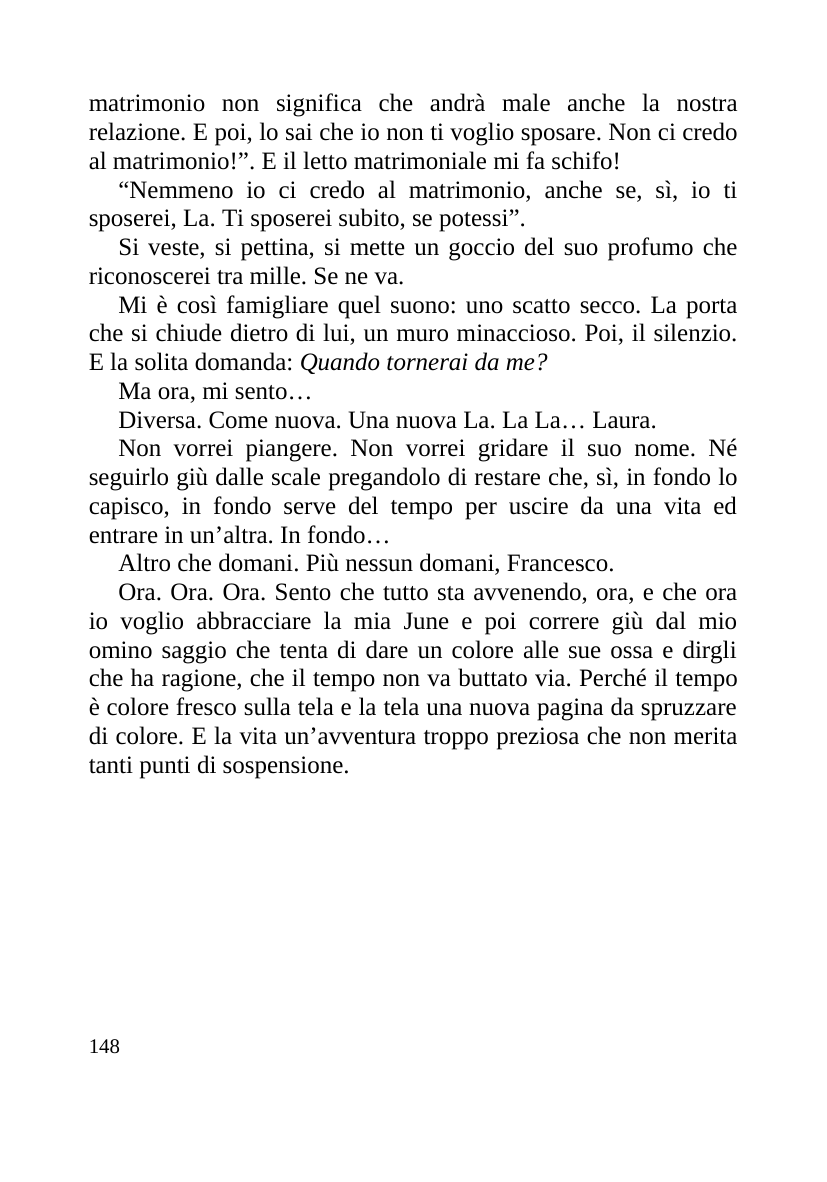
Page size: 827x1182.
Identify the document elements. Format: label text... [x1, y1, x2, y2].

text Diversa. Come nuova. Una nuova La. La La… Laura. [88, 405, 738, 433]
text Mi è così famigliare quel suono: uno scatto secco. La porta che si chiude dietro di lui, un muro minaccioso. Poi, il silenzio. E la solita domanda: Quando tornerai da me? [88, 290, 738, 376]
text Altro che domani. Più nessun domani, Francesco. [88, 548, 738, 577]
text Non vorrei piangere. Non vorrei gridare il suo nome. Né seguirlo giù dalle scale pregandolo di restare che, sì, in fondo lo capisco, in fondo serve del tempo per uscire da una vita ed entrare in un’altra. In fondo… [88, 433, 738, 548]
text “Nemmeno io ci credo al matrimonio, anche se, sì, io ti sposerei, La. Ti sposerei subito, se potessi”. [88, 175, 738, 232]
text Ma ora, mi sento… [88, 376, 738, 405]
text Si veste, si pettina, si mette un goccio del suo profumo che riconoscerei tra mille. Se ne va. [88, 232, 738, 290]
text Ora. Ora. Ora. Sento che tutto sta avvenendo, ora, e che ora io voglio abbracciare la mia June e poi correre giù dal mio omino saggio che tenta di dare un colore alle sue ossa e dirgli che ha ragione, che il tempo non va buttato via. Perché il tempo è colore fresco sulla tela e la tela una nuova pagina da spruzzare di colore. E la vita un’avventura troppo preziosa che non merita tanti punti di sospensione. [88, 577, 738, 778]
text matrimonio non significa che andrà male anche la nostra relazione. E poi, lo sai che io non ti voglio sposare. Non ci credo al matrimonio!”. E il letto matrimoniale mi fa schifo! [88, 88, 738, 175]
